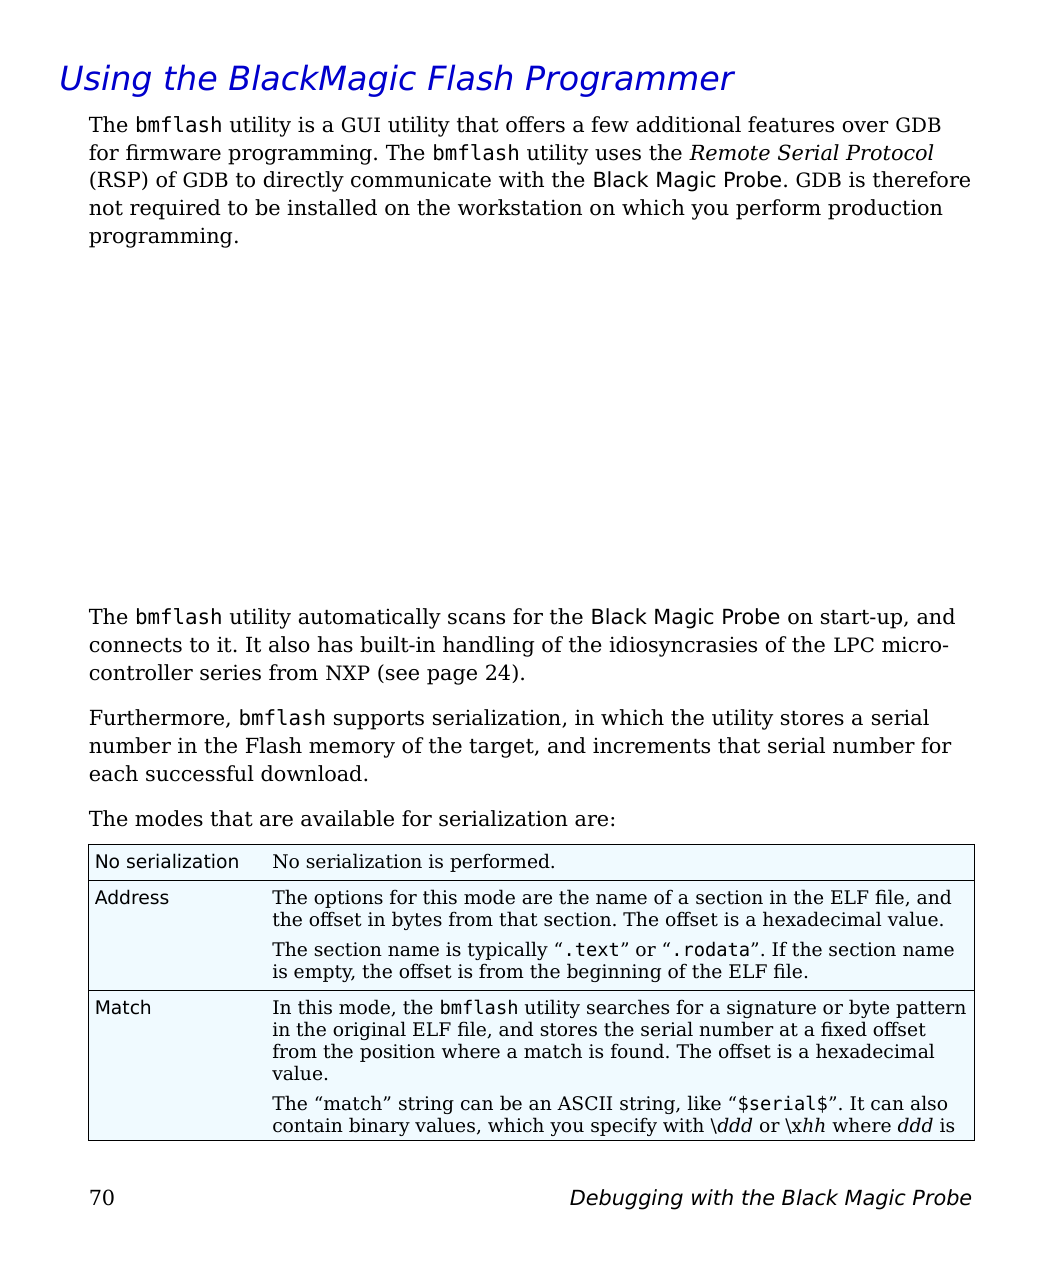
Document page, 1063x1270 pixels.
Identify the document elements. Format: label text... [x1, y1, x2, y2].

subtitle Using the BlackMagic Flash Programmer [59, 59, 974, 98]
text Furthermore, bmflash supports serialization, in which the utility stores a serial number in the Flash memory of the target, and increments that serial number for each successful download. [88, 706, 974, 786]
text The modes that are available for serialization are: [88, 807, 974, 831]
table_header No serialization is performed. [266, 845, 974, 880]
table_cell In this mode, the bmflash utility searches for a signature or byte pattern in the original ELF file, and stores the serial number at a fixed offset from the position where a match is found. The offset is a hexadecimal value. The “match” string can be an ASCII string, like “$serial$”. It can also contain binary values, which you specify with \ddd or \xhh where ddd is [266, 991, 974, 1140]
text The bmflash utility automatically scans for the Black Magic Probe on start-up, and connects to it. It also has built-in handling of the idiosyncrasies of the LPC micro-controller series from NXP (see page 24). [88, 605, 974, 685]
table_cell Address [89, 881, 266, 990]
table_header No serialization [89, 845, 266, 880]
text The bmflash utility is a GUI utility that offers a few additional features over GDB for firmware programming. The bmflash utility uses the Remote Serial Protocol (RSP) of GDB to directly communicate with the Black Magic Probe. GDB is therefore not required to be installed on the workstation on which you perform production programming. [88, 113, 974, 248]
table_cell The options for this mode are the name of a section in the ELF file, and the offset in bytes from that section. The offset is a hexadecimal value. The section name is typically “.text” or “.rodata”. If the section name is empty, the offset is from the beginning of the ELF file. [266, 881, 974, 990]
table_cell Match [89, 991, 266, 1140]
